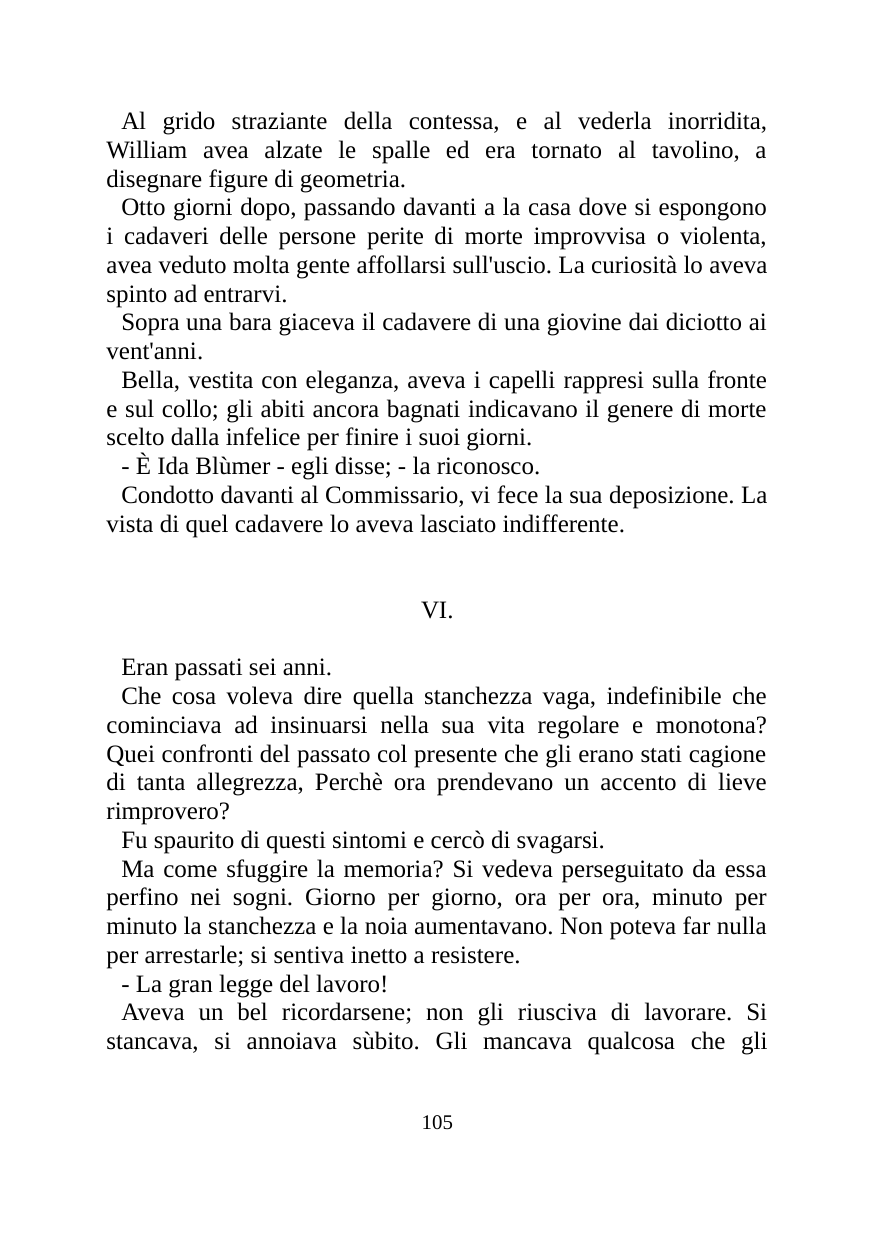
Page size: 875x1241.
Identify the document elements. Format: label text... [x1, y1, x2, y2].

text Condotto davanti al Commissario, vi fece la sua deposizione. La vista di quel cadavere lo aveva lasciato indifferente. [106, 480, 768, 537]
text Che cosa voleva dire quella stanchezza vaga, indefinibile che cominciava ad insinuarsi nella sua vita regolare e monotona? Quei confronti del passato col presente che gli erano stati cagione di tanta allegrezza, Perchè ora prendevano un accento di lieve rimprovero? [106, 681, 768, 825]
text - La gran legge del lavoro! [106, 969, 768, 997]
text Aveva un bel ricordarsene; non gli riusciva di lavorare. Si stancava, si annoiava sùbito. Gli mancava qualcosa che gli [106, 997, 768, 1055]
text Sopra una bara giaceva il cadavere di una giovine dai diciotto ai vent'anni. [106, 307, 768, 365]
text Al grido straziante della contessa, e al vederla inorridita, William avea alzate le spalle ed era tornato al tavolino, a disegnare figure di geometria. [106, 106, 768, 192]
text - È Ida Blùmer - egli disse; - la riconosco. [106, 451, 768, 480]
text Bella, vestita con eleganza, aveva i capelli rappresi sulla fronte e sul collo; gli abiti ancora bagnati indicavano il genere di morte scelto dalla infelice per finire i suoi giorni. [106, 365, 768, 451]
text Eran passati sei anni. [106, 652, 768, 681]
text Otto giorni dopo, passando davanti a la casa dove si espongono i cadaveri delle persone perite di morte improvvisa o violenta, avea veduto molta gente affollarsi sull'uscio. La curiosità lo aveva spinto ad entrarvi. [106, 192, 768, 307]
text Ma come sfuggire la memoria? Si vedeva perseguitato da essa perfino nei sogni. Giorno per giorno, ora per ora, minuto per minuto la stanchezza e la noia aumentavano. Non poteva far nulla per arrestarle; si sentiva inetto a resistere. [106, 854, 768, 969]
text Fu spaurito di questi sintomi e cercò di svagarsi. [106, 825, 768, 854]
text VI. [106, 595, 768, 624]
